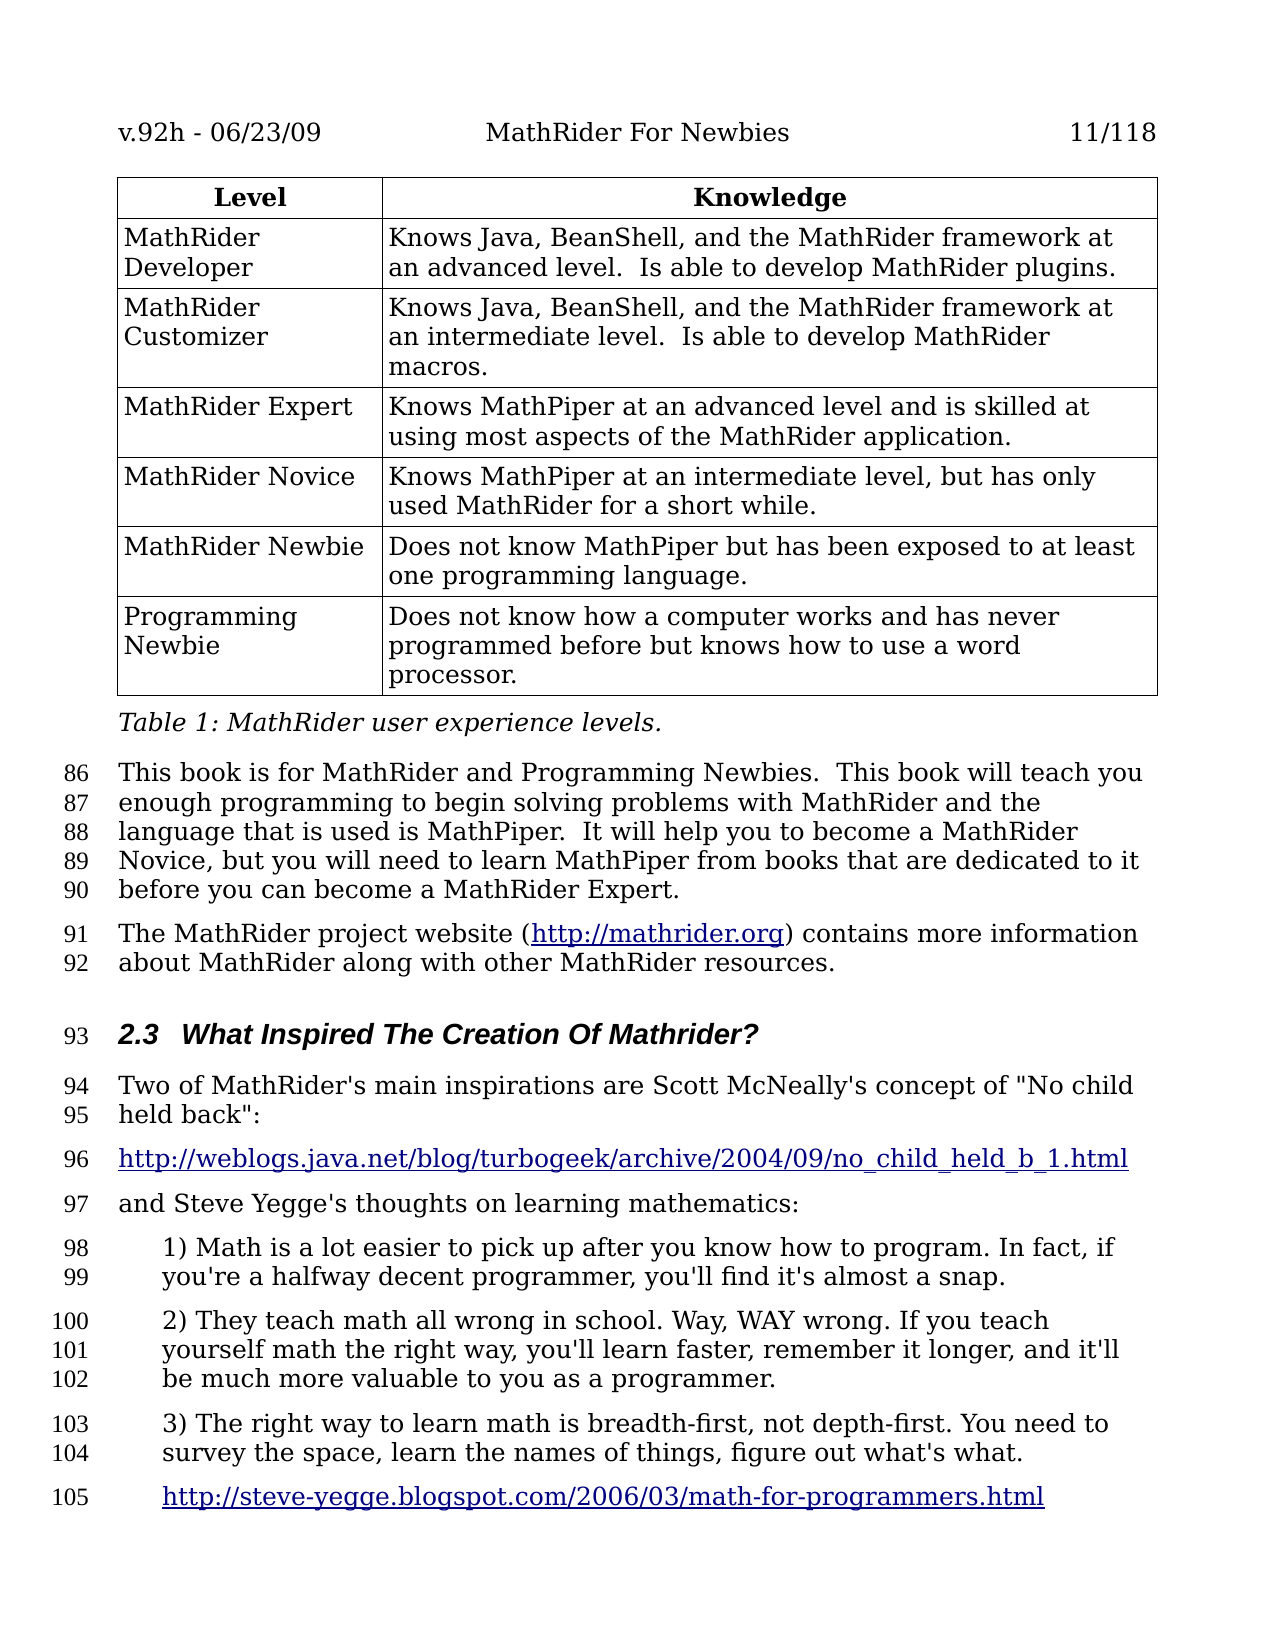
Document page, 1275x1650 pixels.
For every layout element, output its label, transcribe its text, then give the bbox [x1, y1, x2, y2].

table_cell MathRider Developer [118, 219, 382, 288]
text http://steve-yegge.blogspot.com/2006/03/math-for-programmers.html [162, 1482, 1157, 1511]
text Two of MathRider's main inspirations are Scott McNeally's concept of "No child held back": [118, 1071, 1157, 1130]
text This book is for MathRider and Programming Newbies. This book will teach you enough programming to begin solving problems with MathRider and the language that is used is MathPiper. It will help you to become a MathRider Novice, but you will need to learn MathPiper from books that are dedicated to it before you can become a MathRider Expert. [118, 759, 1157, 904]
text http://weblogs.java.net/blog/turbogeek/archive/2004/09/no_child_held_b_1.html [118, 1145, 1157, 1174]
table_cell Does not know how a computer works and has never programmed before but knows how to use a word processor. [383, 597, 1157, 695]
text Table 1: MathRider user experience levels. [118, 708, 1157, 737]
table_cell MathRider Newbie [118, 527, 382, 596]
table_cell Knows Java, BeanShell, and the MathRider framework at an intermediate level. Is able to develop MathRider macros. [383, 289, 1157, 387]
table_cell Knows MathPiper at an advanced level and is skilled at using most aspects of the MathRider application. [383, 388, 1157, 457]
text and Steve Yegge's thoughts on learning mathematics: [118, 1189, 1157, 1218]
table_header Level [118, 178, 382, 218]
subtitle What Inspired The Creation Of Mathrider? [118, 1017, 1157, 1050]
table_cell Knows Java, BeanShell, and the MathRider framework at an advanced level. Is able to develop MathRider plugins. [383, 219, 1157, 288]
table_cell Programming Newbie [118, 597, 382, 695]
text 2) They teach math all wrong in school. Way, WAY wrong. If you teach yourself math the right way, you'll learn faster, remember it longer, and it'll be much more valuable to you as a programmer. [162, 1306, 1157, 1394]
table_cell Knows MathPiper at an intermediate level, but has only used MathRider for a short while. [383, 458, 1157, 526]
table_cell MathRider Expert [118, 388, 382, 457]
text 3) The right way to learn math is breadth-first, not depth-first. You need to survey the space, learn the names of things, figure out what's what. [162, 1409, 1157, 1467]
text The MathRider project website (http://mathrider.org) contains more information about MathRider along with other MathRider resources. [118, 919, 1157, 978]
table_cell MathRider Customizer [118, 289, 382, 387]
table_header Knowledge [383, 178, 1157, 218]
text 1) Math is a lot easier to pick up after you know how to program. In fact, if you're a halfway decent programmer, you'll find it's almost a snap. [162, 1233, 1157, 1291]
table_cell MathRider Novice [118, 458, 382, 526]
table_cell Does not know MathPiper but has been exposed to at least one programming language. [383, 527, 1157, 596]
